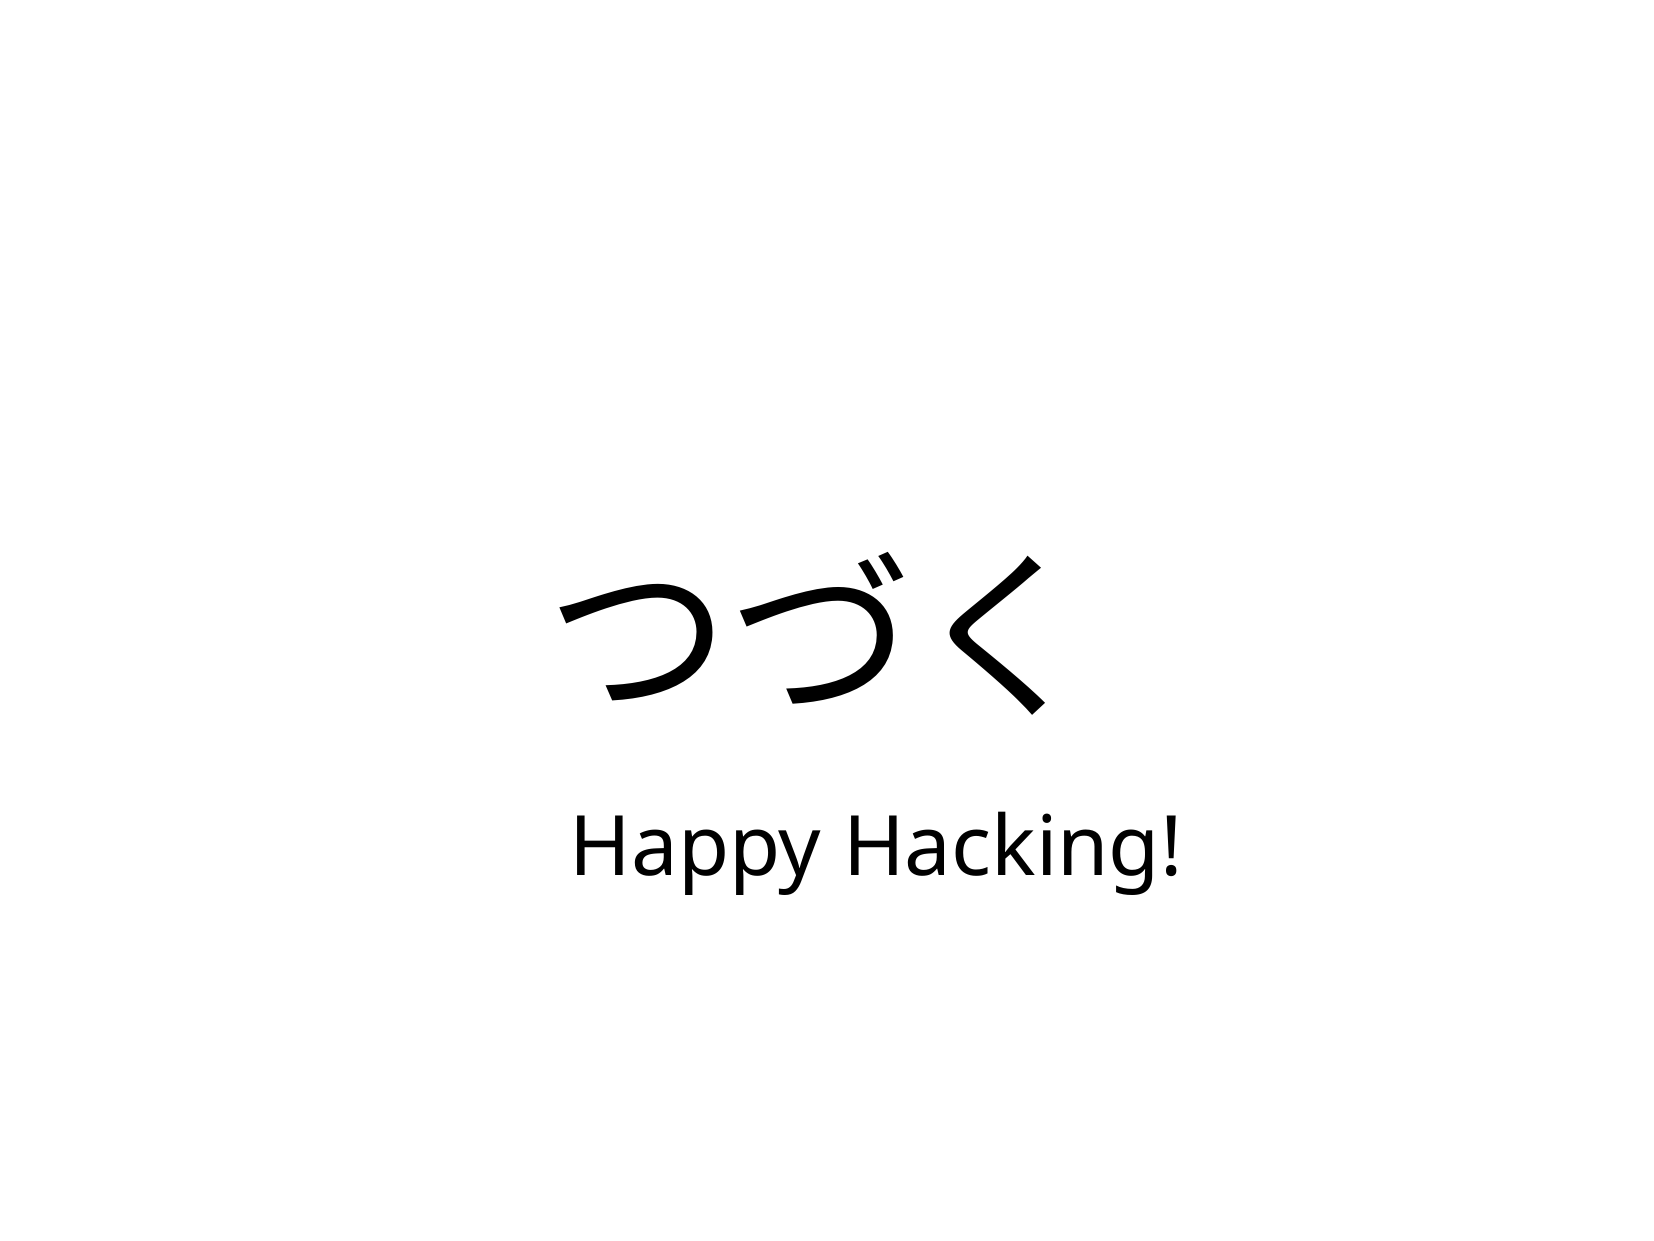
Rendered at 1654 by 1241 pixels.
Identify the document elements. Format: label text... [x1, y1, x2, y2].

text_box つづく [141, 440, 1501, 807]
text_box Happy Hacking! [555, 779, 1174, 911]
